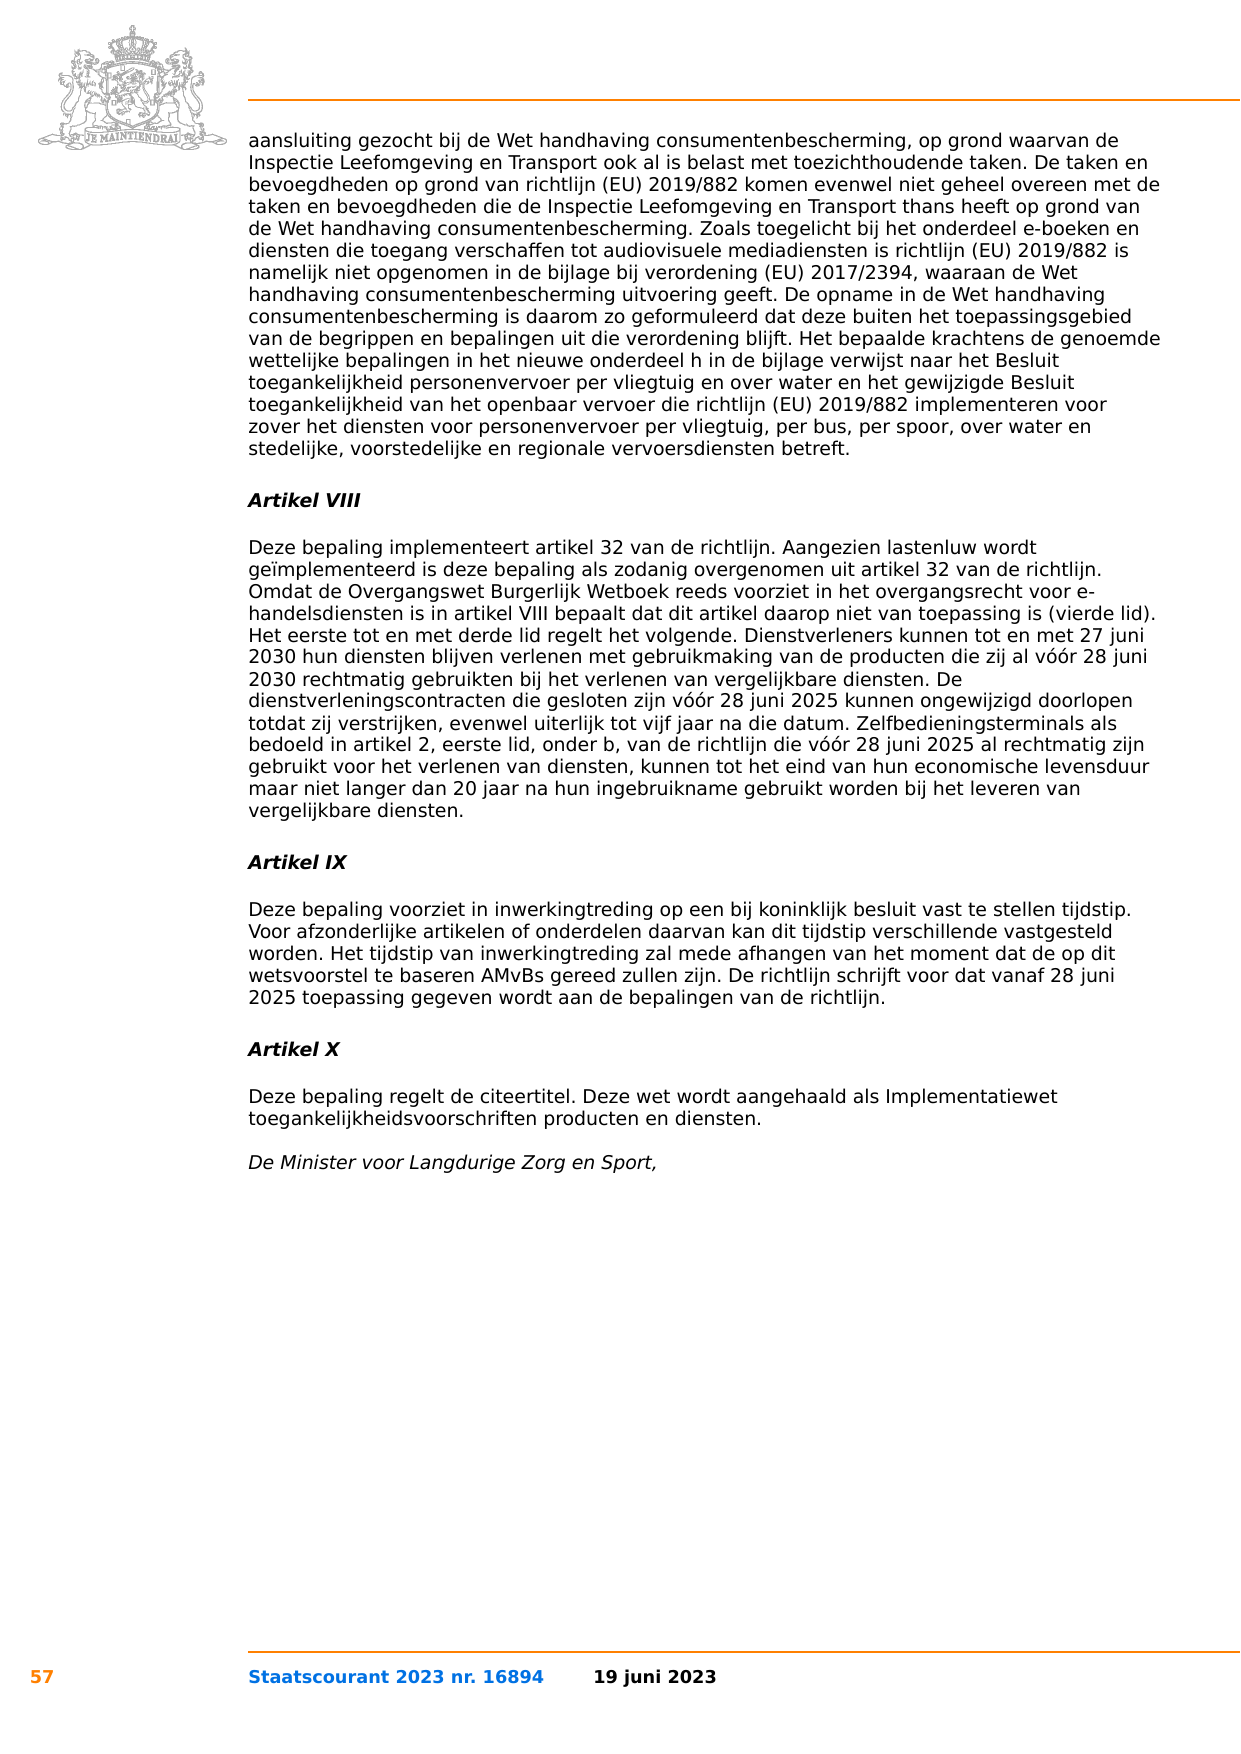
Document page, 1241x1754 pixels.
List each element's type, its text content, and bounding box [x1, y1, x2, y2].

picture [38, 25, 227, 150]
text Deze bepaling voorziet in inwerkingtreding op een bij koninklijk besluit vast te stellen tijdstip. Voor afzonderlijke artikelen of onderdelen daarvan kan dit tijdstip verschillende vastgesteld worden. Het tijdstip van inwerkingtreding zal mede afhangen van het moment dat de op dit wetsvoorstel te baseren AMvBs gereed zullen zijn. De richtlijn schrijft voor dat vanaf 28 juni 2025 toepassing gegeven wordt aan de bepalingen van de richtlijn. [248, 899, 1163, 1009]
text aansluiting gezocht bij de Wet handhaving consumentenbescherming, op grond waarvan de Inspectie Leefomgeving en Transport ook al is belast met toezichthoudende taken. De taken en bevoegdheden op grond van richtlijn (EU) 2019/882 komen evenwel niet geheel overeen met de taken en bevoegdheden die de Inspectie Leefomgeving en Transport thans heeft op grond van de Wet handhaving consumentenbescherming. Zoals toegelicht bij het onderdeel e-boeken en diensten die toegang verschaffen tot audiovisuele mediadiensten is richtlijn (EU) 2019/882 is namelijk niet opgenomen in de bijlage bij verordening (EU) 2017/2394, waaraan de Wet handhaving consumentenbescherming uitvoering geeft. De opname in de Wet handhaving consumentenbescherming is daarom zo geformuleerd dat deze buiten het toepassingsgebied van de begrippen en bepalingen uit die verordening blijft. Het bepaalde krachtens de genoemde wettelijke bepalingen in het nieuwe onderdeel h in de bijlage verwijst naar het Besluit toegankelijkheid personenvervoer per vliegtuig en over water en het gewijzigde Besluit toegankelijkheid van het openbaar vervoer die richtlijn (EU) 2019/882 implementeren voor zover het diensten voor personenvervoer per vliegtuig, per bus, per spoor, over water en stedelijke, voorstedelijke en regionale vervoersdiensten betreft. [248, 130, 1163, 459]
subtitle Artikel X [248, 1039, 1163, 1061]
text Deze bepaling implementeert artikel 32 van de richtlijn. Aangezien lastenluw wordt geïmplementeerd is deze bepaling als zodanig overgenomen uit artikel 32 van de richtlijn. Omdat de Overgangswet Burgerlijk Wetboek reeds voorziet in het overgangsrecht voor e-handelsdiensten is in artikel VIII bepaalt dat dit artikel daarop niet van toepassing is (vierde lid). Het eerste tot en met derde lid regelt het volgende. Dienstverleners kunnen tot en met 27 juni 2030 hun diensten blijven verlenen met gebruikmaking van de producten die zij al vóór 28 juni 2030 rechtmatig gebruikten bij het verlenen van vergelijkbare diensten. De dienstverleningscontracten die gesloten zijn vóór 28 juni 2025 kunnen ongewijzigd doorlopen totdat zij verstrijken, evenwel uiterlijk tot vijf jaar na die datum. Zelfbedieningsterminals als bedoeld in artikel 2, eerste lid, onder b, van de richtlijn die vóór 28 juni 2025 al rechtmatig zijn gebruikt voor het verlenen van diensten, kunnen tot het eind van hun economische levensduur maar niet langer dan 20 jaar na hun ingebruikname gebruikt worden bij het leveren van vergelijkbare diensten. [248, 537, 1163, 822]
subtitle Artikel VIII [248, 489, 1163, 512]
subtitle Artikel IX [248, 852, 1163, 874]
text Deze bepaling regelt de citeertitel. Deze wet wordt aangehaald als Implementatiewet toegankelijkheidsvoorschriften producten en diensten. [248, 1086, 1163, 1130]
text De Minister voor Langdurige Zorg en Sport, [248, 1152, 1163, 1174]
